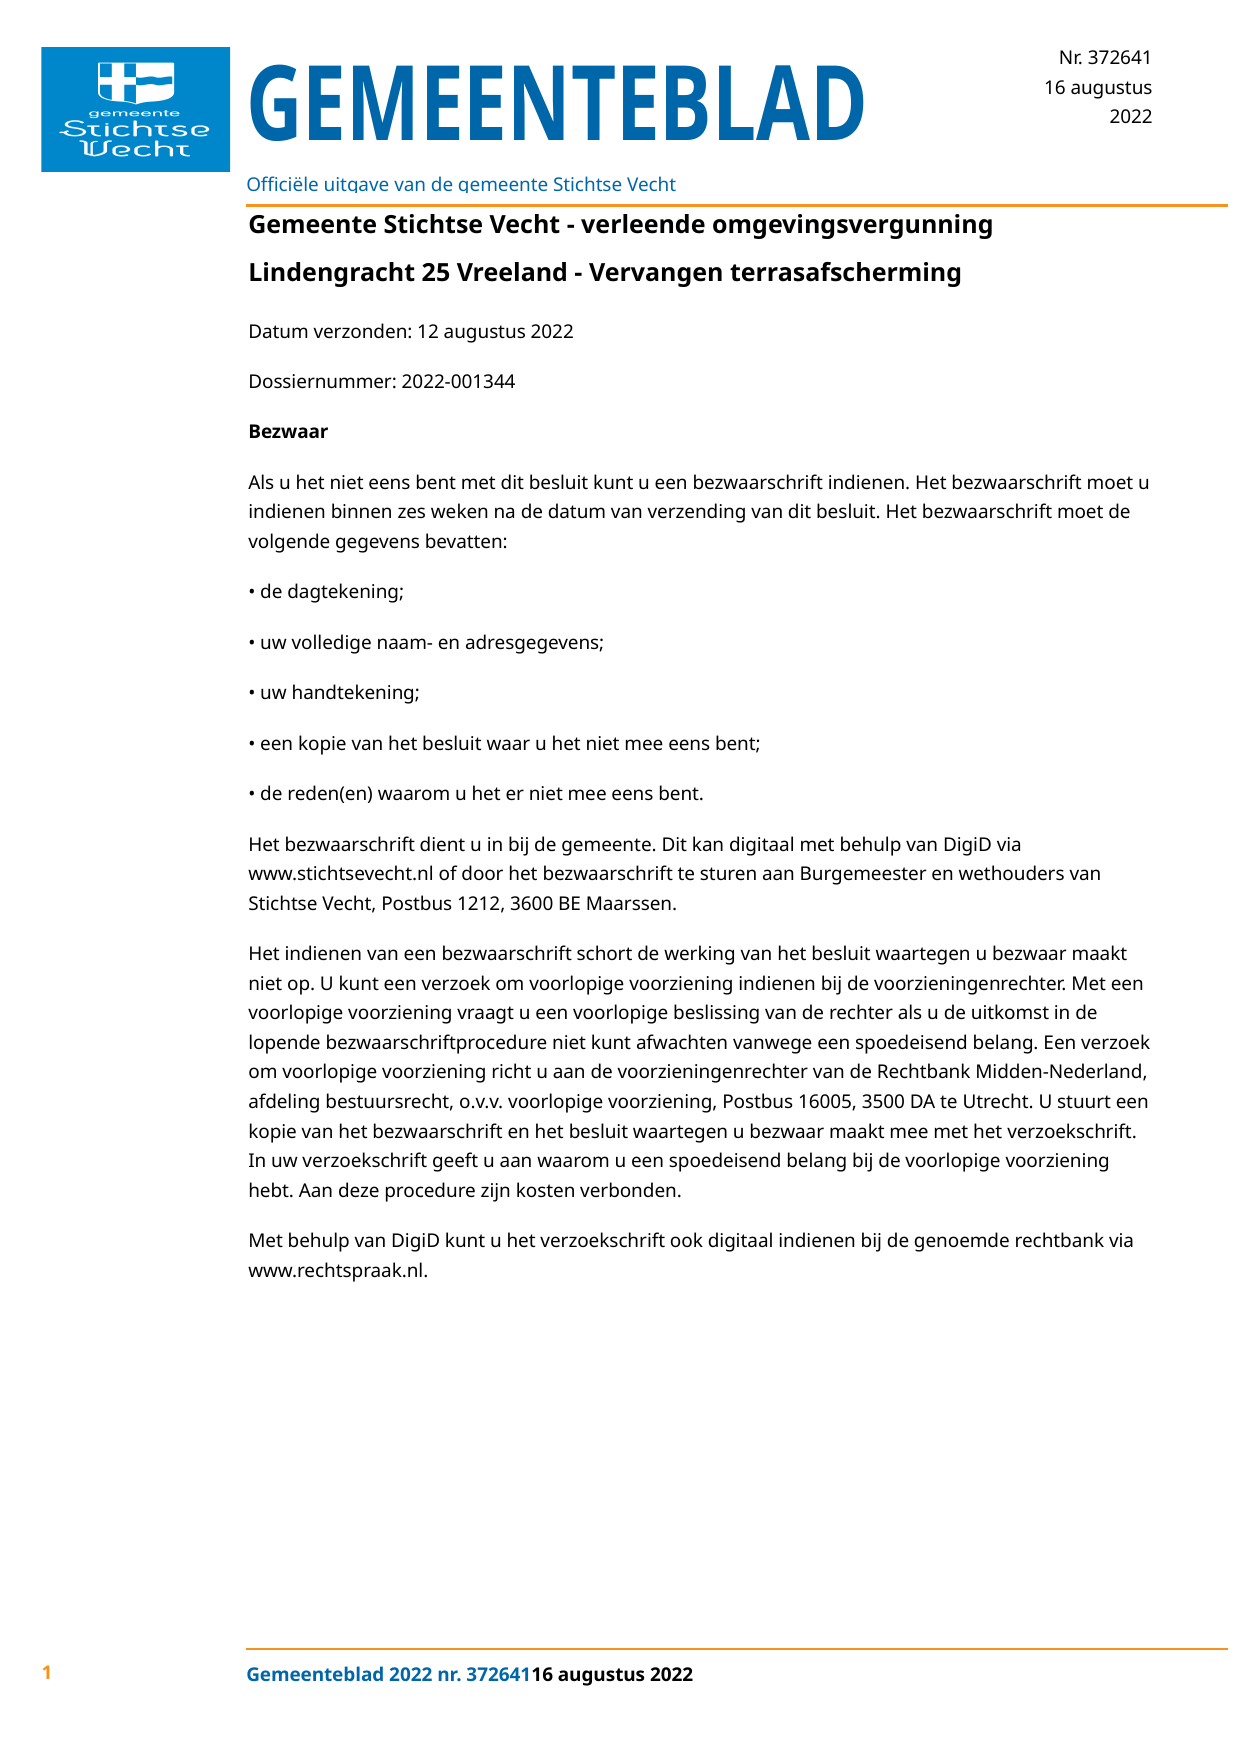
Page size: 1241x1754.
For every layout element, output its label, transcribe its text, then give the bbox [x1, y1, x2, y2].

text Het indienen van een bezwaarschrift schort de werking van het besluit waartegen u bezwaar maakt niet op. U kunt een verzoek om voorlopige voorziening indienen bij de voorzieningenrechter. Met een voorlopige voorziening vraagt u een voorlopige beslissing van de rechter als u de uitkomst in de lopende bezwaarschriftprocedure niet kunt afwachten vanwege een spoedeisend belang. Een verzoek om voorlopige voorziening richt u aan de voorzieningenrechter van de Rechtbank Midden-Nederland, afdeling bestuursrecht, o.v.v. voorlopige voorziening, Postbus 16005, 3500 DA te Utrecht. U stuurt een kopie van het bezwaarschrift en het besluit waartegen u bezwaar maakt mee met het verzoekschrift. In uw verzoekschrift geeft u aan waarom u een spoedeisend belang bij de voorlopige voorziening hebt. Aan deze procedure zijn kosten verbonden. [248, 940, 1152, 1203]
text Bezwaar [248, 419, 1152, 444]
text Als u het niet eens bent met dit besluit kunt u een bezwaarschrift indienen. Het bezwaarschrift moet u indienen binnen zes weken na de datum van verzending van dit besluit. Het bezwaarschrift moet de volgende gegevens bevatten: [248, 469, 1152, 554]
text • de reden(en) waarom u het er niet mee eens bent. [248, 780, 1152, 806]
text • een kopie van het besluit waar u het niet mee eens bent; [248, 730, 1152, 756]
text • uw volledige naam- en adresgegevens; [248, 629, 1152, 655]
text Gemeente Stichtse Vecht - verleende omgevingsvergunning Lindengracht 25 Vreeland - Vervangen terrasafscherming [248, 207, 1152, 288]
text • uw handtekening; [248, 679, 1152, 705]
picture [137, 63, 174, 103]
text • de dagtekening; [248, 579, 1152, 604]
text Met behulp van DigiD kunt u het verzoekschrift ook digitaal indienen bij de genoemde rechtbank via www.rechtspraak.nl. [248, 1227, 1152, 1283]
picture [99, 63, 135, 101]
text Datum verzonden: 12 augustus 2022 [248, 318, 1152, 344]
text Dossiernummer: 2022-001344 [248, 368, 1152, 394]
text Het bezwaarschrift dient u in bij de gemeente. Dit kan digitaal met behulp van DigiD via www.stichtsevecht.nl of door het bezwaarschrift te sturen aan Burgemeester en wethouders van Stichtse Vecht, Postbus 1212, 3600 BE Maarssen. [248, 831, 1152, 916]
